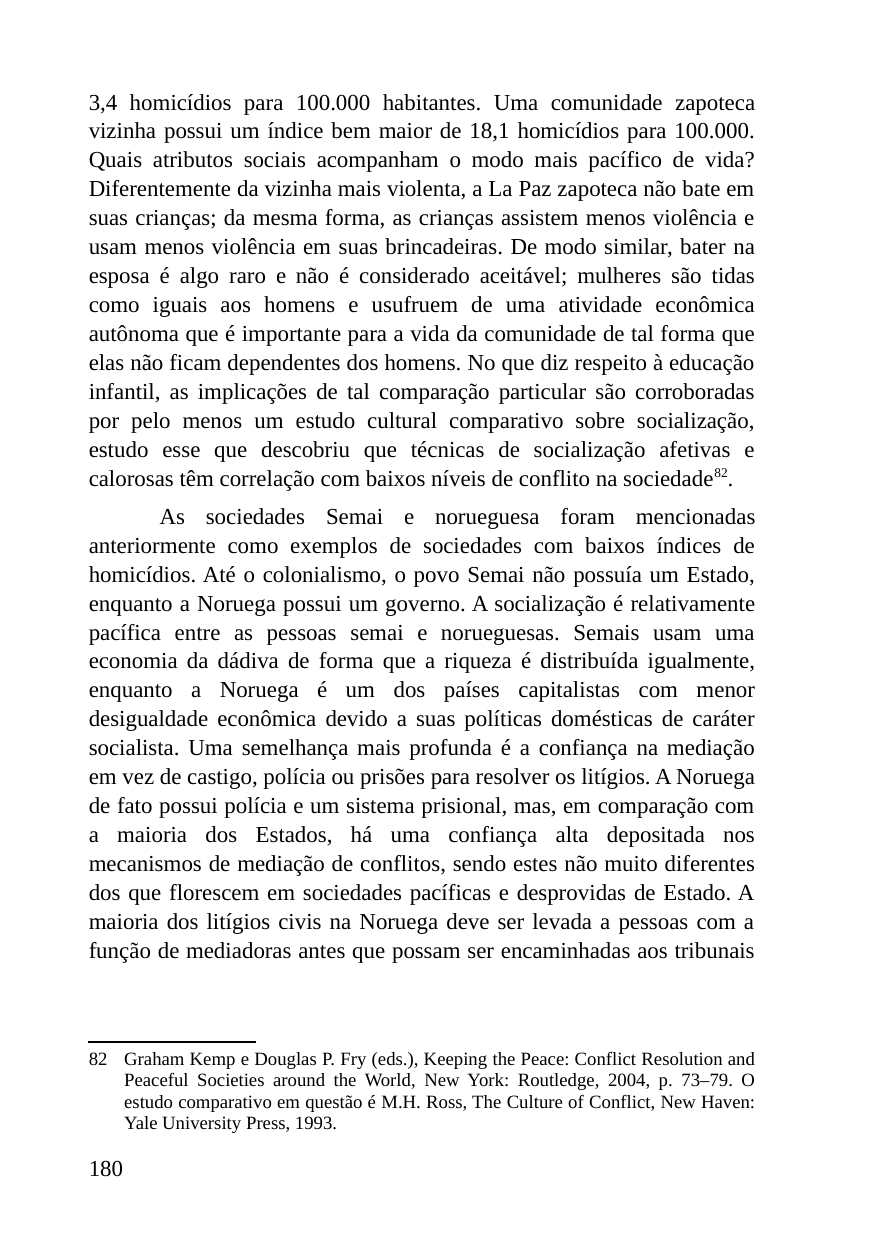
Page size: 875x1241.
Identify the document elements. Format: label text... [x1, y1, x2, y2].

text 3,4 homicídios para 100.000 habitantes. Uma comunidade zapoteca vizinha possui um índice bem maior de 18,1 homicídios para 100.000. Quais atributos sociais acompanham o modo mais pacífico de vida? Diferentemente da vizinha mais violenta, a La Paz zapoteca não bate em suas crianças; da mesma forma, as crianças assistem menos violência e usam menos violência em suas brincadeiras. De modo similar, bater na esposa é algo raro e não é considerado aceitável; mulheres são tidas como iguais aos homens e usufruem de uma atividade econômica autônoma que é importante para a vida da comunidade de tal forma que elas não ficam dependentes dos homens. No que diz respeito à educação infantil, as implicações de tal comparação particular são corroboradas por pelo menos um estudo cultural comparativo sobre socialização, estudo esse que descobriu que técnicas de socialização afetivas e calorosas têm correlação com baixos níveis de conflito na sociedade. [88, 88, 756, 491]
text As sociedades Semai e norueguesa foram mencionadas anteriormente como exemplos de sociedades com baixos índices de homicídios. Até o colonialismo, o povo Semai não possuía um Estado, enquanto a Noruega possui um governo. A socialização é relativamente pacífica entre as pessoas semai e norueguesas. Semais usam uma economia da dádiva de forma que a riqueza é distribuída igualmente, enquanto a Noruega é um dos países capitalistas com menor desigualdade econômica devido a suas políticas domésticas de caráter socialista. Uma semelhança mais profunda é a confiança na mediação em vez de castigo, polícia ou prisões para resolver os litígios. A Noruega de fato possui polícia e um sistema prisional, mas, em comparação com a maioria dos Estados, há uma confiança alta depositada nos mecanismos de mediação de conflitos, sendo estes não muito diferentes dos que florescem em sociedades pacíficas e desprovidas de Estado. A maioria dos litígios civis na Noruega deve ser levada a pessoas com a função de mediadoras antes que possam ser encaminhadas aos tribunais [88, 503, 756, 963]
text Graham Kemp e Douglas P. Fry (eds.), Keeping the Peace: Conflict Resolution and Peaceful Societies around the World, New York: Routledge, 2004, p. 73–79. O estudo comparativo em questão é M.H. Ross, The Culture of Conflict, New Haven: Yale University Press, 1993. [88, 1048, 756, 1134]
